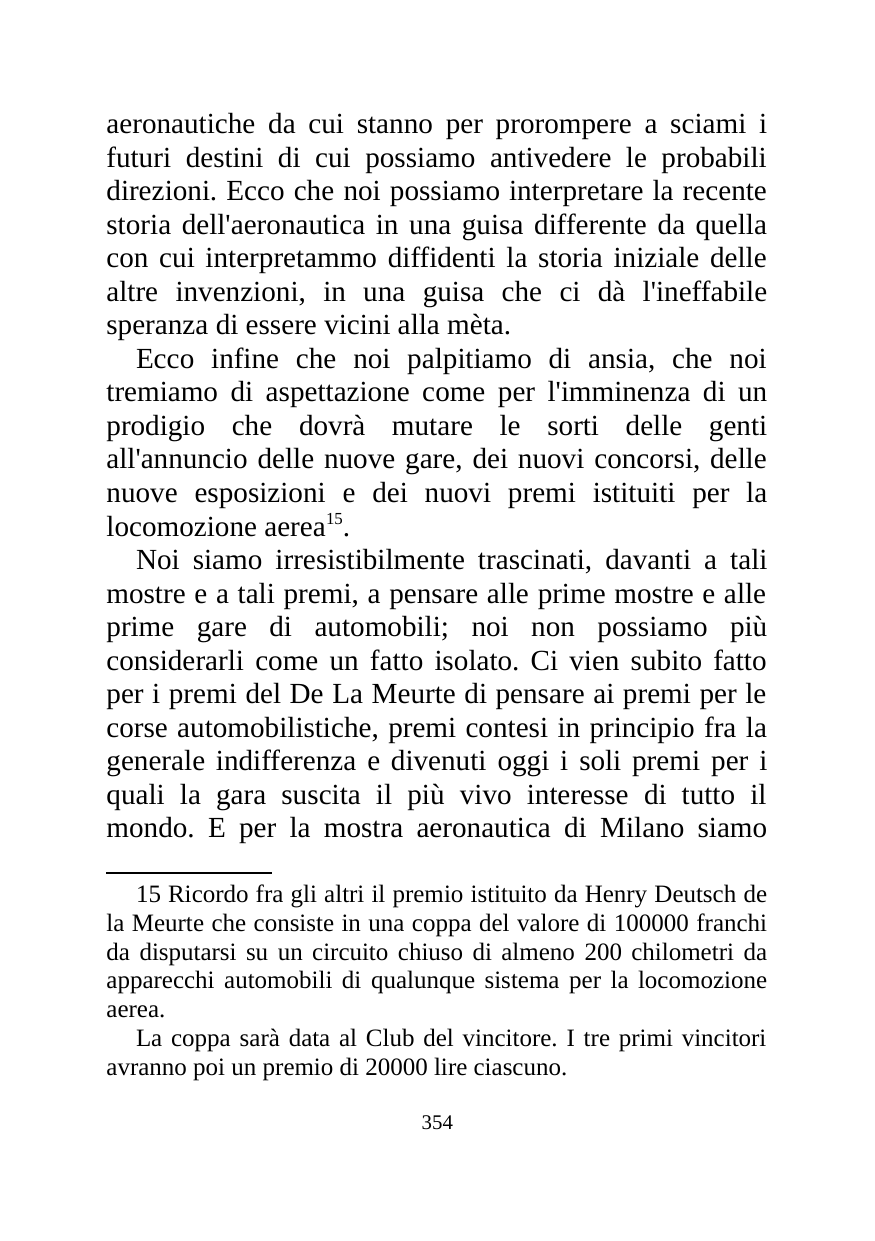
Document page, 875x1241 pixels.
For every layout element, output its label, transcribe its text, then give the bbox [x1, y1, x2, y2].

text La coppa sarà data al Club del vincitore. I tre primi vincitori avranno poi un premio di 20000 lire ciascuno. [106, 1023, 768, 1080]
text Ricordo fra gli altri il premio istituito da Henry Deutsch de la Meurte che consiste in una coppa del valore di 100000 franchi da disputarsi su un circuito chiuso di almeno 200 chilometri da apparecchi automobili di qualunque sistema per la locomozione aerea. [106, 879, 768, 1023]
text Noi siamo irresistibilmente trascinati, davanti a tali mostre e a tali premi, a pensare alle prime mostre e alle prime gare di automobili; noi non possiamo più considerarli come un fatto isolato. Ci vien subito fatto per i premi del De La Meurte di pensare ai premi per le corse automobilistiche, premi contesi in principio fra la generale indifferenza e divenuti oggi i soli premi per i quali la gara suscita il più vivo interesse di tutto il mondo. E per la mostra aeronautica di Milano siamo [106, 542, 768, 844]
text Ecco infine che noi palpitiamo di ansia, che noi tremiamo di aspettazione come per l'imminenza di un prodigio che dovrà mutare le sorti delle genti all'annuncio delle nuove gare, dei nuovi concorsi, delle nuove esposizioni e dei nuovi premi istituiti per la locomozione aerea. [106, 341, 768, 542]
text aeronautiche da cui stanno per prorompere a sciami i futuri destini di cui possiamo antivedere le probabili direzioni. Ecco che noi possiamo interpretare la recente storia dell'aeronautica in una guisa differente da quella con cui interpretammo diffidenti la storia iniziale delle altre invenzioni, in una guisa che ci dà l'ineffabile speranza di essere vicini alla mèta. [106, 106, 768, 341]
